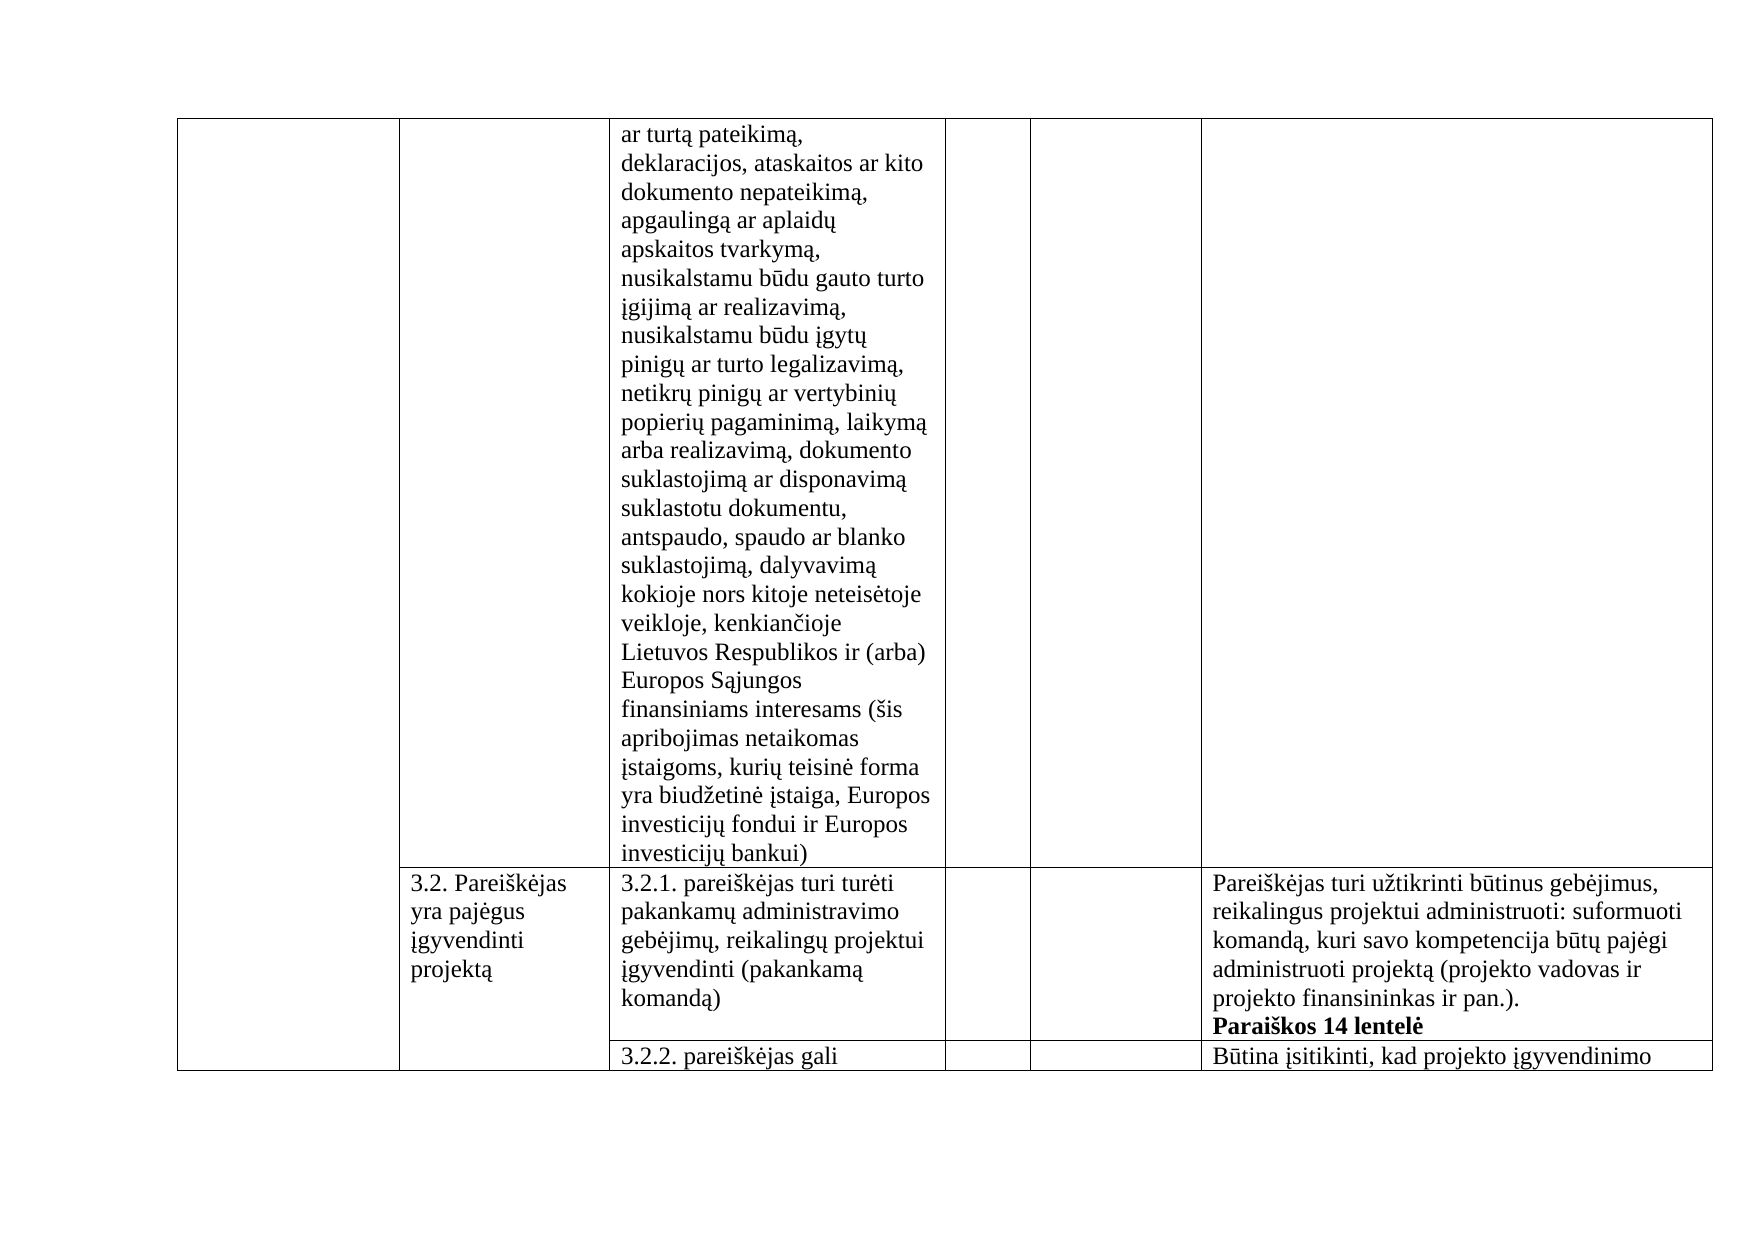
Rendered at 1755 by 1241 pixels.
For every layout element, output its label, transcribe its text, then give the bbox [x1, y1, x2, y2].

table_cell [946, 868, 1030, 1040]
table_cell [1031, 119, 1201, 867]
table_cell [178, 119, 399, 1070]
table_cell [946, 119, 1030, 867]
table_cell [946, 1041, 1030, 1070]
table_cell [1202, 119, 1712, 867]
table_cell Būtina įsitikinti, kad projekto įgyvendinimo [1202, 1041, 1712, 1070]
table_cell ar turtą pateikimą, deklaracijos, ataskaitos ar kito dokumento nepateikimą, apgaulingą ar aplaidų apskaitos tvarkymą, nusikalstamu būdu gauto turto įgijimą ar realizavimą, nusikalstamu būdu įgytų pinigų ar turto legalizavimą, netikrų pinigų ar vertybinių popierių pagaminimą, laikymą arba realizavimą, dokumento suklastojimą ar disponavimą suklastotu dokumentu, antspaudo, spaudo ar blanko suklastojimą, dalyvavimą kokioje nors kitoje neteisėtoje veikloje, kenkiančioje Lietuvos Respublikos ir (arba) Europos Sąjungos finansiniams interesams (šis apribojimas netaikomas įstaigoms, kurių teisinė forma yra biudžetinė įstaiga, Europos investicijų fondui ir Europos investicijų bankui) [610, 119, 945, 867]
table_cell 3.2.1. pareiškėjas turi turėti pakankamų administravimo gebėjimų, reikalingų projektui įgyvendinti (pakankamą komandą) [610, 868, 945, 1040]
table_cell [1031, 1041, 1201, 1070]
table_cell 3.2.2. pareiškėjas gali [610, 1041, 945, 1070]
table_cell [1031, 868, 1201, 1040]
table_cell Pareiškėjas turi užtikrinti būtinus gebėjimus, reikalingus projektui administruoti: suformuoti komandą, kuri savo kompetencija būtų pajėgi administruoti projektą (projekto vadovas ir projekto finansininkas ir pan.). Paraiškos 14 lentelė [1202, 868, 1712, 1040]
table_cell 3.2. Pareiškėjas yra pajėgus įgyvendinti projektą [400, 868, 609, 1070]
table_cell [400, 119, 609, 867]
